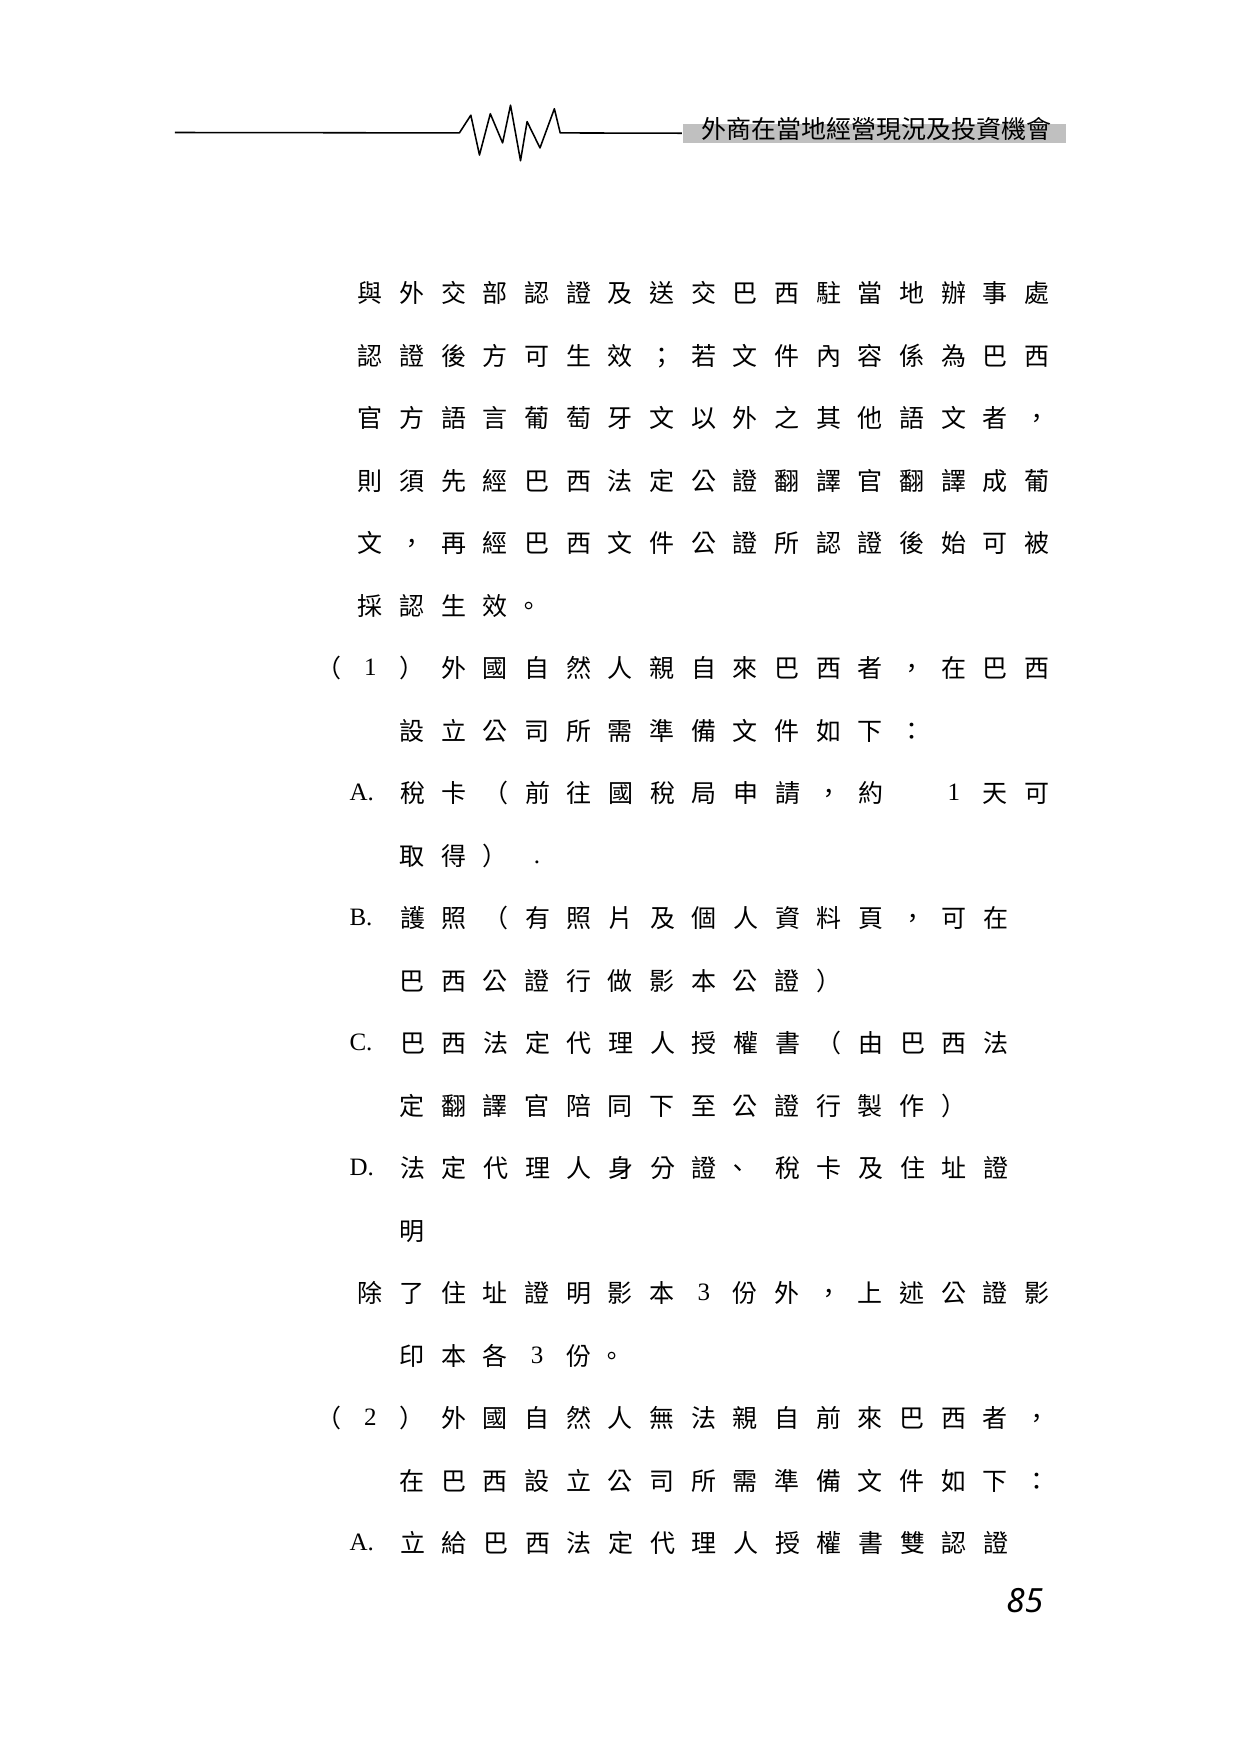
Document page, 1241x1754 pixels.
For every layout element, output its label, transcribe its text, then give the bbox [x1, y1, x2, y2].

text 與外交部認證及送交巴西駐當地辦事處認證後方可生效；若文件內容係為巴西官方語言葡萄牙文以外之其他語文者，則須先經巴西法定公證翻譯官翻譯成葡文，再經巴西文件公證所認證後始可被採認生效。 [330, 250, 1058, 625]
text C. 巴西法定代理人授權書（由巴西法定翻譯官陪同下至公證行製作） [330, 1000, 1058, 1125]
text D. 法定代理人身分證、稅卡及住址證明 [330, 1125, 1058, 1250]
text 除了住址證明影本3份外，上述公證影印本各3份。 [330, 1250, 1058, 1375]
text A. 稅卡（前往國稅局申請，約1天可取得）. [330, 750, 1058, 875]
text B. 護照（有照片及個人資料頁，可在巴西公證行做影本公證） [330, 875, 1058, 1000]
text （2）外國自然人無法親自前來巴西者，在巴西設立公司所需準備文件如下： [306, 1375, 1058, 1500]
text （1）外國自然人親自來巴西者，在巴西設立公司所需準備文件如下： [306, 625, 1058, 750]
text A. 立給巴西法定代理人授權書雙認證 [330, 1500, 1058, 1563]
